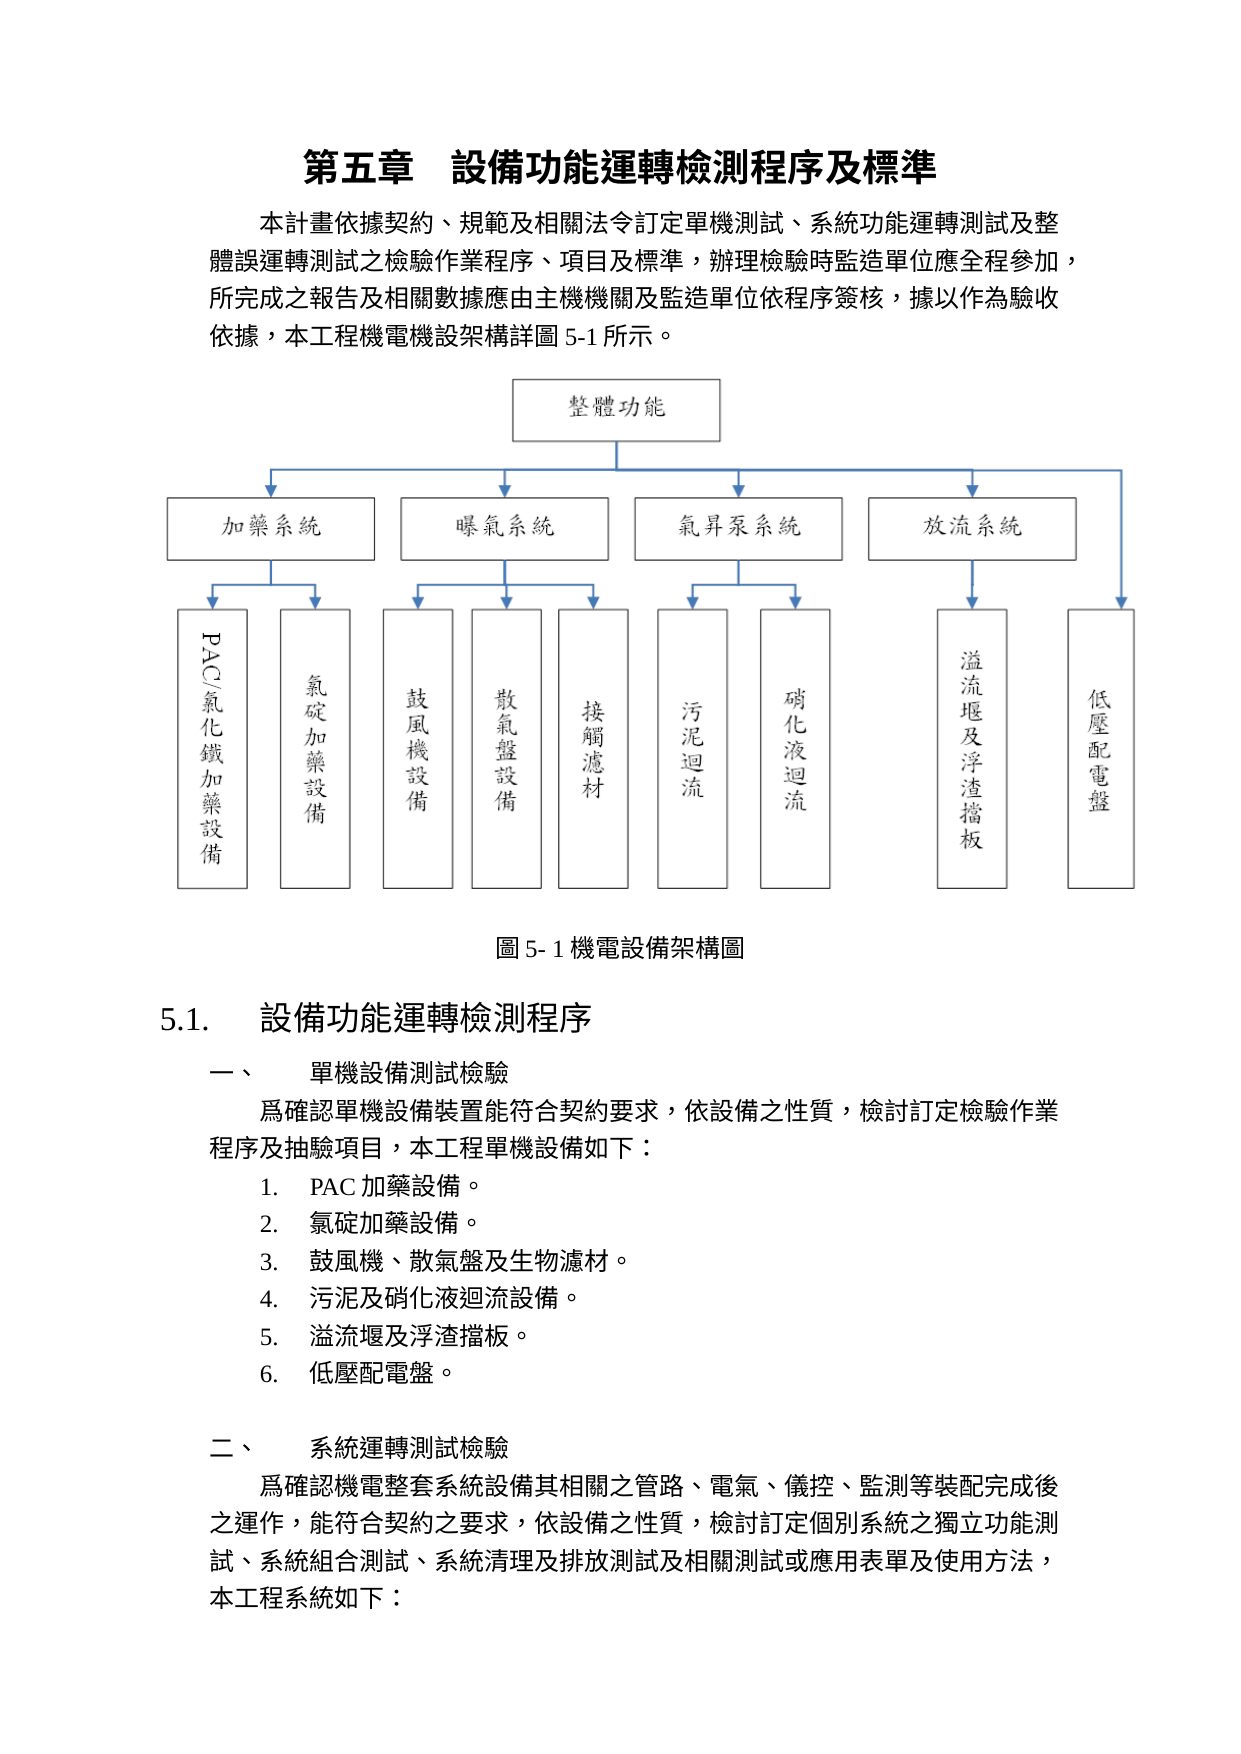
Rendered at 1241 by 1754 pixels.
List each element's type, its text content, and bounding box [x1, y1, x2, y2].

text 爲確認機電整套系統設備其相關之管路、電氣、儀控、監測等裝配完成後之運作，能符合契約之要求，依設備之性質，檢討訂定個別系統之獨立功能測試、系統組合測試、系統清理及排放測試及相關測試或應用表單及使用方法，本工程系統如下： [209, 1459, 1081, 1609]
list 污泥及硝化液迴流設備。 [259, 1272, 1056, 1309]
list 低壓配電盤。 [259, 1347, 1056, 1384]
list 溢流堰及浮渣擋板。 [259, 1309, 1056, 1347]
subtitle 設備功能運轉檢測程序 [159, 972, 1056, 1047]
text 爲確認單機設備裝置能符合契約要求，依設備之性質，檢討訂定檢驗作業程序及抽驗項目，本工程單機設備如下： [209, 1084, 1081, 1159]
list 單機設備測試檢驗 [209, 1047, 1056, 1084]
list 系統運轉測試檢驗 [209, 1422, 1056, 1459]
subtitle 圖5- 1 機電設備架構圖 [159, 922, 1081, 959]
subtitle 設備功能運轉檢測程序及標準 [159, 122, 1081, 197]
picture [159, 368, 1145, 899]
text 本計畫依據契約、規範及相關法令訂定單機測試、系統功能運轉測試及整體誤運轉測試之檢驗作業程序、項目及標準，辦理檢驗時監造單位應全程參加，所完成之報告及相關數據應由主機機關及監造單位依程序簽核，據以作為驗收依據，本工程機電機設架構詳圖5-1所示。 [209, 197, 1081, 347]
list PAC加藥設備。 [259, 1159, 1056, 1197]
list 氯碇加藥設備。 [259, 1197, 1056, 1234]
list 鼓風機、散氣盤及生物濾材。 [259, 1234, 1056, 1272]
